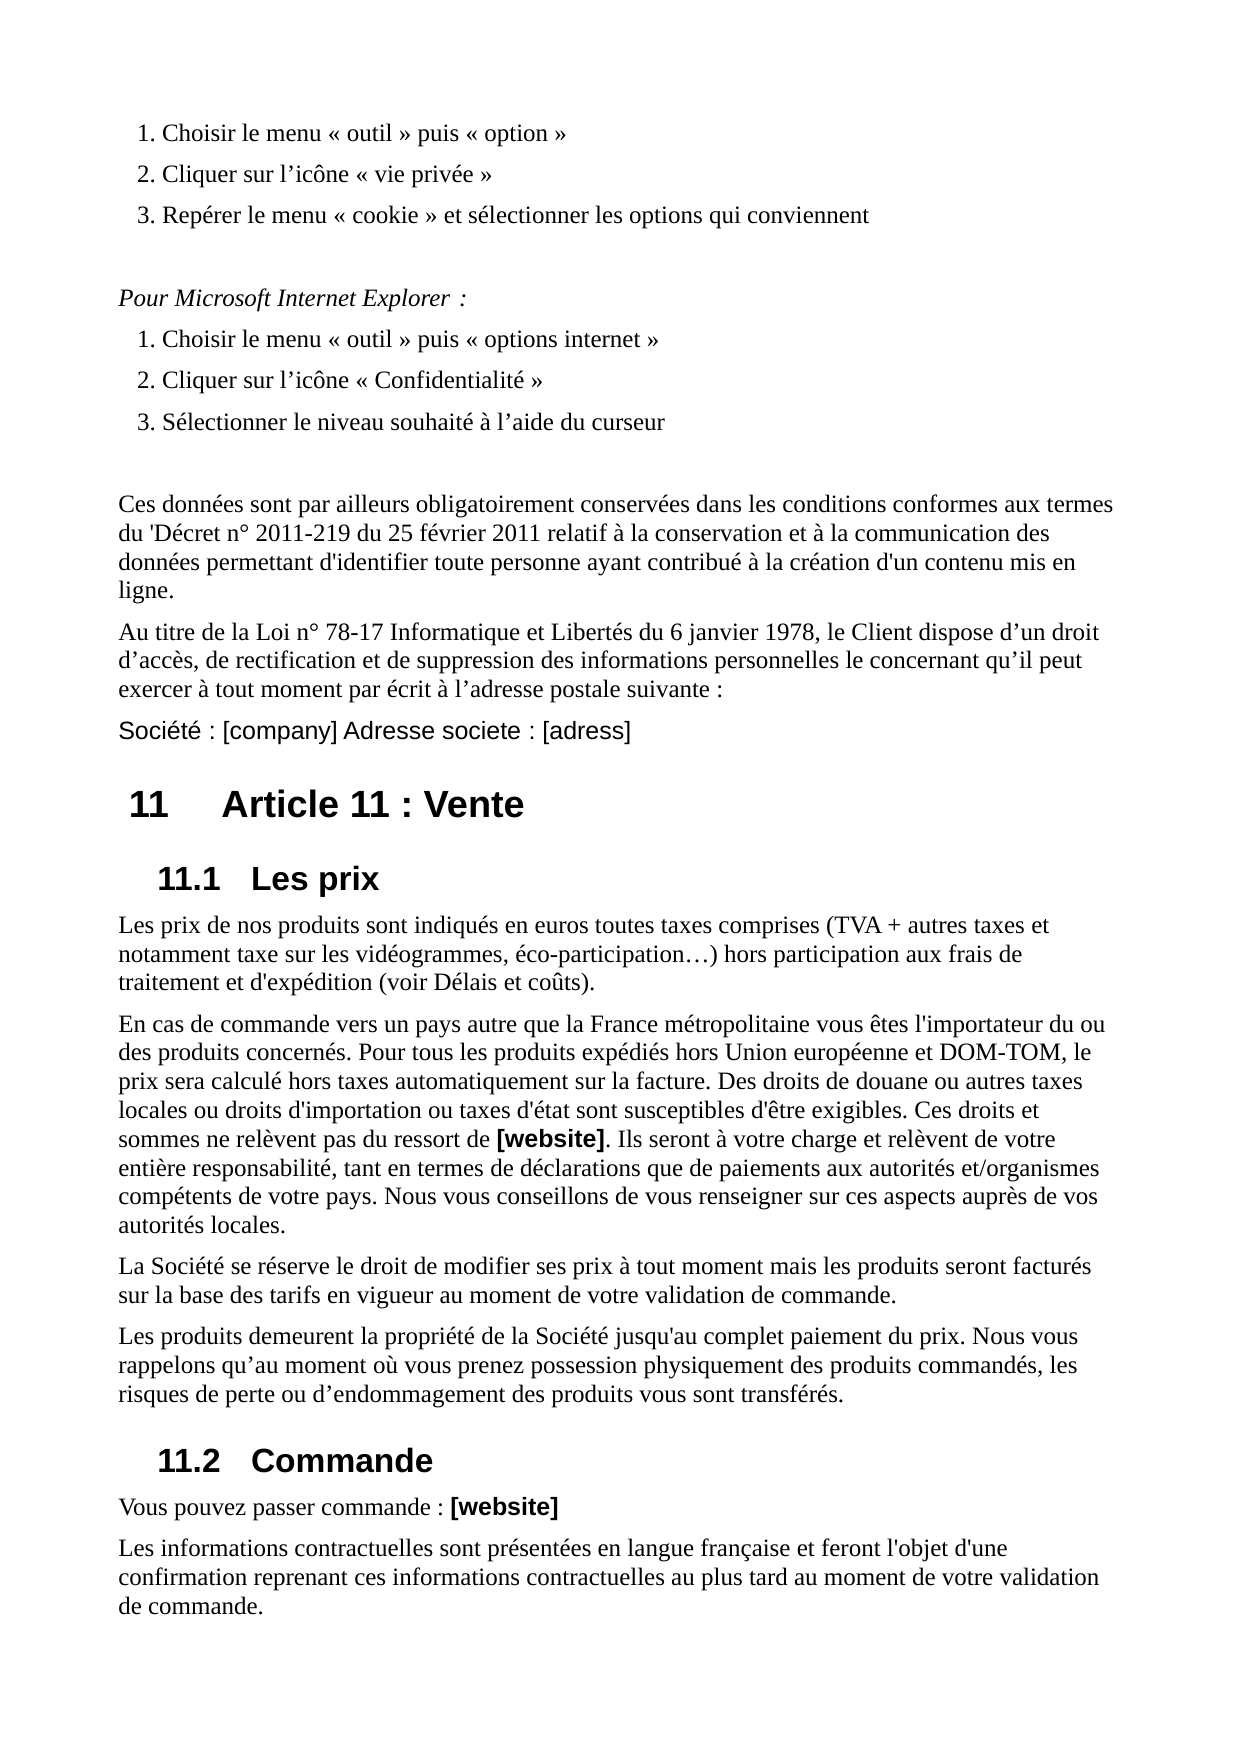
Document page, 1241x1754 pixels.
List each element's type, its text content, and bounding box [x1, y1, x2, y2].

text Les informations contractuelles sont présentées en langue française et feront l'objet d'une confirmation reprenant ces informations contractuelles au plus tard au moment de votre validation de commande. [118, 1533, 1122, 1620]
text Ces données sont par ailleurs obligatoirement conservées dans les conditions conformes aux termes du 'Décret n° 2011-219 du 25 février 2011 relatif à la conservation et à la communication des données permettant d'identifier toute personne ayant contribué à la création d'un contenu mis en ligne. [118, 489, 1122, 604]
text 3. Repérer le menu « cookie » et sélectionner les options qui conviennent [118, 201, 1122, 229]
text Les prix de nos produits sont indiqués en euros toutes taxes comprises (TVA + autres taxes et notamment taxe sur les vidéogrammes, éco-participation…) hors participation aux frais de traitement et d'expédition (voir Délais et coûts). [118, 910, 1122, 996]
subtitle Commande [148, 1441, 1122, 1479]
subtitle Les prix [148, 859, 1122, 897]
text Société : [company] Adresse societe : [adress] [118, 716, 1122, 744]
text 2. Cliquer sur l’icône « vie privée » [118, 159, 1122, 188]
text Au titre de la Loi n° 78-17 Informatique et Libertés du 6 janvier 1978, le Client dispose d’un droit d’accès, de rectification et de suppression des informations personnelles le concernant qu’il peut exercer à tout moment par écrit à l’adresse postale suivante : [118, 617, 1122, 703]
text En cas de commande vers un pays autre que la France métropolitaine vous êtes l'importateur du ou des produits concernés. Pour tous les produits expédiés hors Union européenne et DOM-TOM, le prix sera calculé hors taxes automatiquement sur la facture. Des droits de douane ou autres taxes locales ou droits d'importation ou taxes d'état sont susceptibles d'être exigibles. Ces droits et sommes ne relèvent pas du ressort de [website]. Ils seront à votre charge et relèvent de votre entière responsabilité, tant en termes de déclarations que de paiements aux autorités et/organismes compétents de votre pays. Nous vous conseillons de vous renseigner sur ces aspects auprès de vos autorités locales. [118, 1009, 1122, 1239]
text La Société se réserve le droit de modifier ses prix à tout moment mais les produits seront facturés sur la base des tarifs en vigueur au moment de votre validation de commande. [118, 1251, 1122, 1309]
subtitle Article 11 : Vente [118, 782, 1122, 826]
text 1. Choisir le menu « outil » puis « option » [118, 118, 1122, 147]
text 2. Cliquer sur l’icône « Confidentialité » [118, 366, 1122, 394]
text Vous pouvez passer commande : [website] [118, 1492, 1122, 1521]
text Pour Microsoft Internet Explorer : [118, 283, 1122, 312]
text Les produits demeurent la propriété de la Société jusqu'au complet paiement du prix. Nous vous rappelons qu’au moment où vous prenez possession physiquement des produits commandés, les risques de perte ou d’endommagement des produits vous sont transférés. [118, 1321, 1122, 1408]
text 1. Choisir le menu « outil » puis « options internet » [118, 324, 1122, 353]
text 3. Sélectionner le niveau souhaité à l’aide du curseur [118, 407, 1122, 436]
